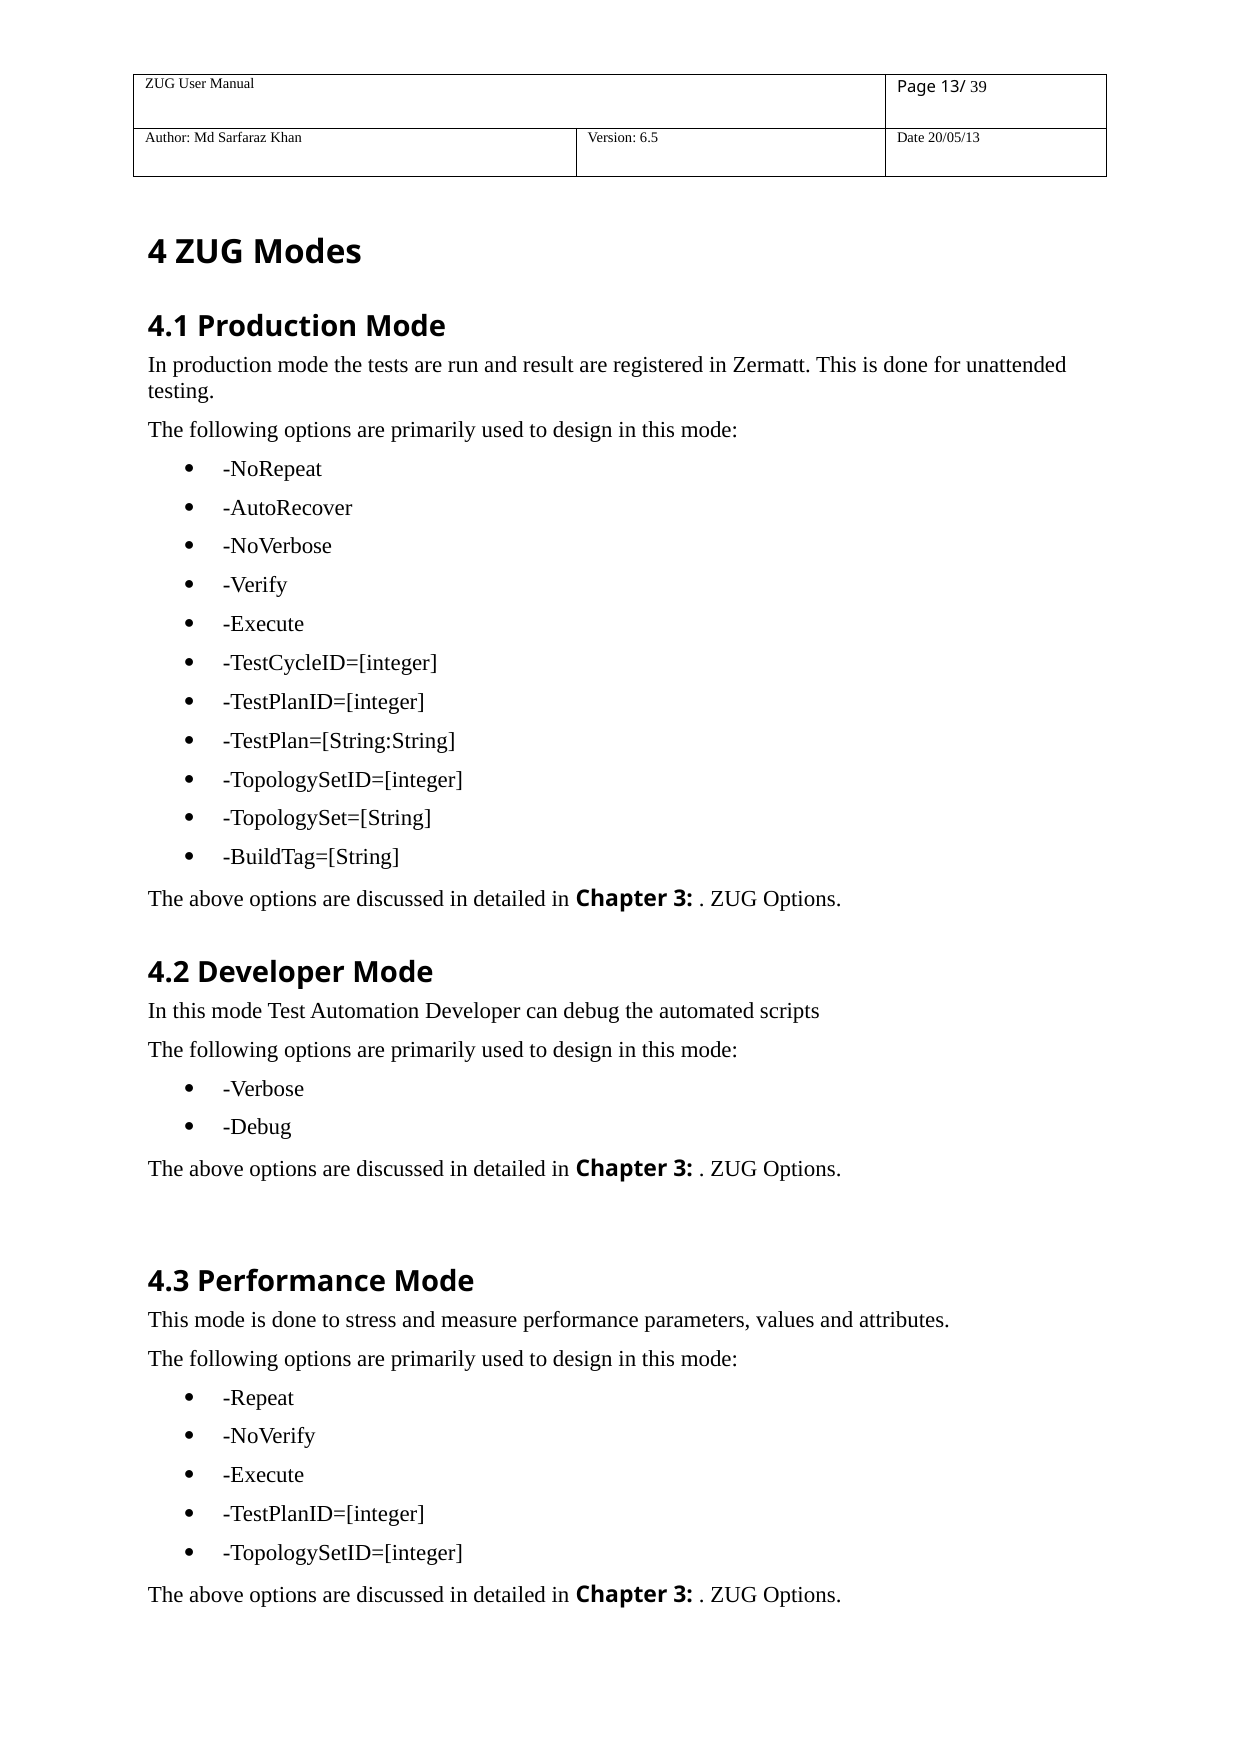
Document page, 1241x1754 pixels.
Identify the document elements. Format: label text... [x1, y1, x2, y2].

list -TestCycleID=[integer] [185, 649, 1092, 675]
list -NoRepeat [185, 455, 1092, 481]
list -Execute [185, 610, 1092, 637]
list -TopologySet=[String] [185, 804, 1092, 831]
list -Verbose [185, 1074, 1092, 1101]
list -TestPlan=[String:String] [185, 727, 1092, 753]
subtitle 4.3 Performance Mode [148, 1260, 1092, 1299]
text In this mode Test Automation Developer can debug the automated scripts [148, 997, 1092, 1023]
subtitle 4.2 Developer Mode [148, 951, 1092, 991]
list -BuildTag=[String] [185, 843, 1092, 870]
text This mode is done to stress and measure performance parameters, values and attributes. [148, 1306, 1092, 1332]
list -TestPlanID=[integer] [185, 688, 1092, 714]
list -NoVerbose [185, 532, 1092, 559]
list -NoVerify [185, 1422, 1092, 1449]
text The above options are discussed in detailed in Chapter 3: . ZUG Options. [148, 1152, 1092, 1183]
text In production mode the tests are run and result are registered in Zermatt. This is done for unattended testing. [148, 351, 1092, 403]
list -TestPlanID=[integer] [185, 1500, 1092, 1526]
list -TopologySetID=[integer] [185, 766, 1092, 792]
text The above options are discussed in detailed in Chapter 3: . ZUG Options. [148, 882, 1092, 913]
list -AutoRecover [185, 494, 1092, 520]
list -Execute [185, 1461, 1092, 1488]
list -Repeat [185, 1383, 1092, 1410]
text The above options are discussed in detailed in Chapter 3: . ZUG Options. [148, 1578, 1092, 1609]
subtitle 4.1 Production Mode [148, 305, 1092, 344]
list -Debug [185, 1113, 1092, 1140]
list -TopologySetID=[integer] [185, 1539, 1092, 1565]
list -Verify [185, 571, 1092, 598]
text The following options are primarily used to design in this mode: [148, 1036, 1092, 1062]
text The following options are primarily used to design in this mode: [148, 1345, 1092, 1371]
text The following options are primarily used to design in this mode: [148, 416, 1092, 442]
subtitle ZUG Modes [148, 228, 1092, 273]
